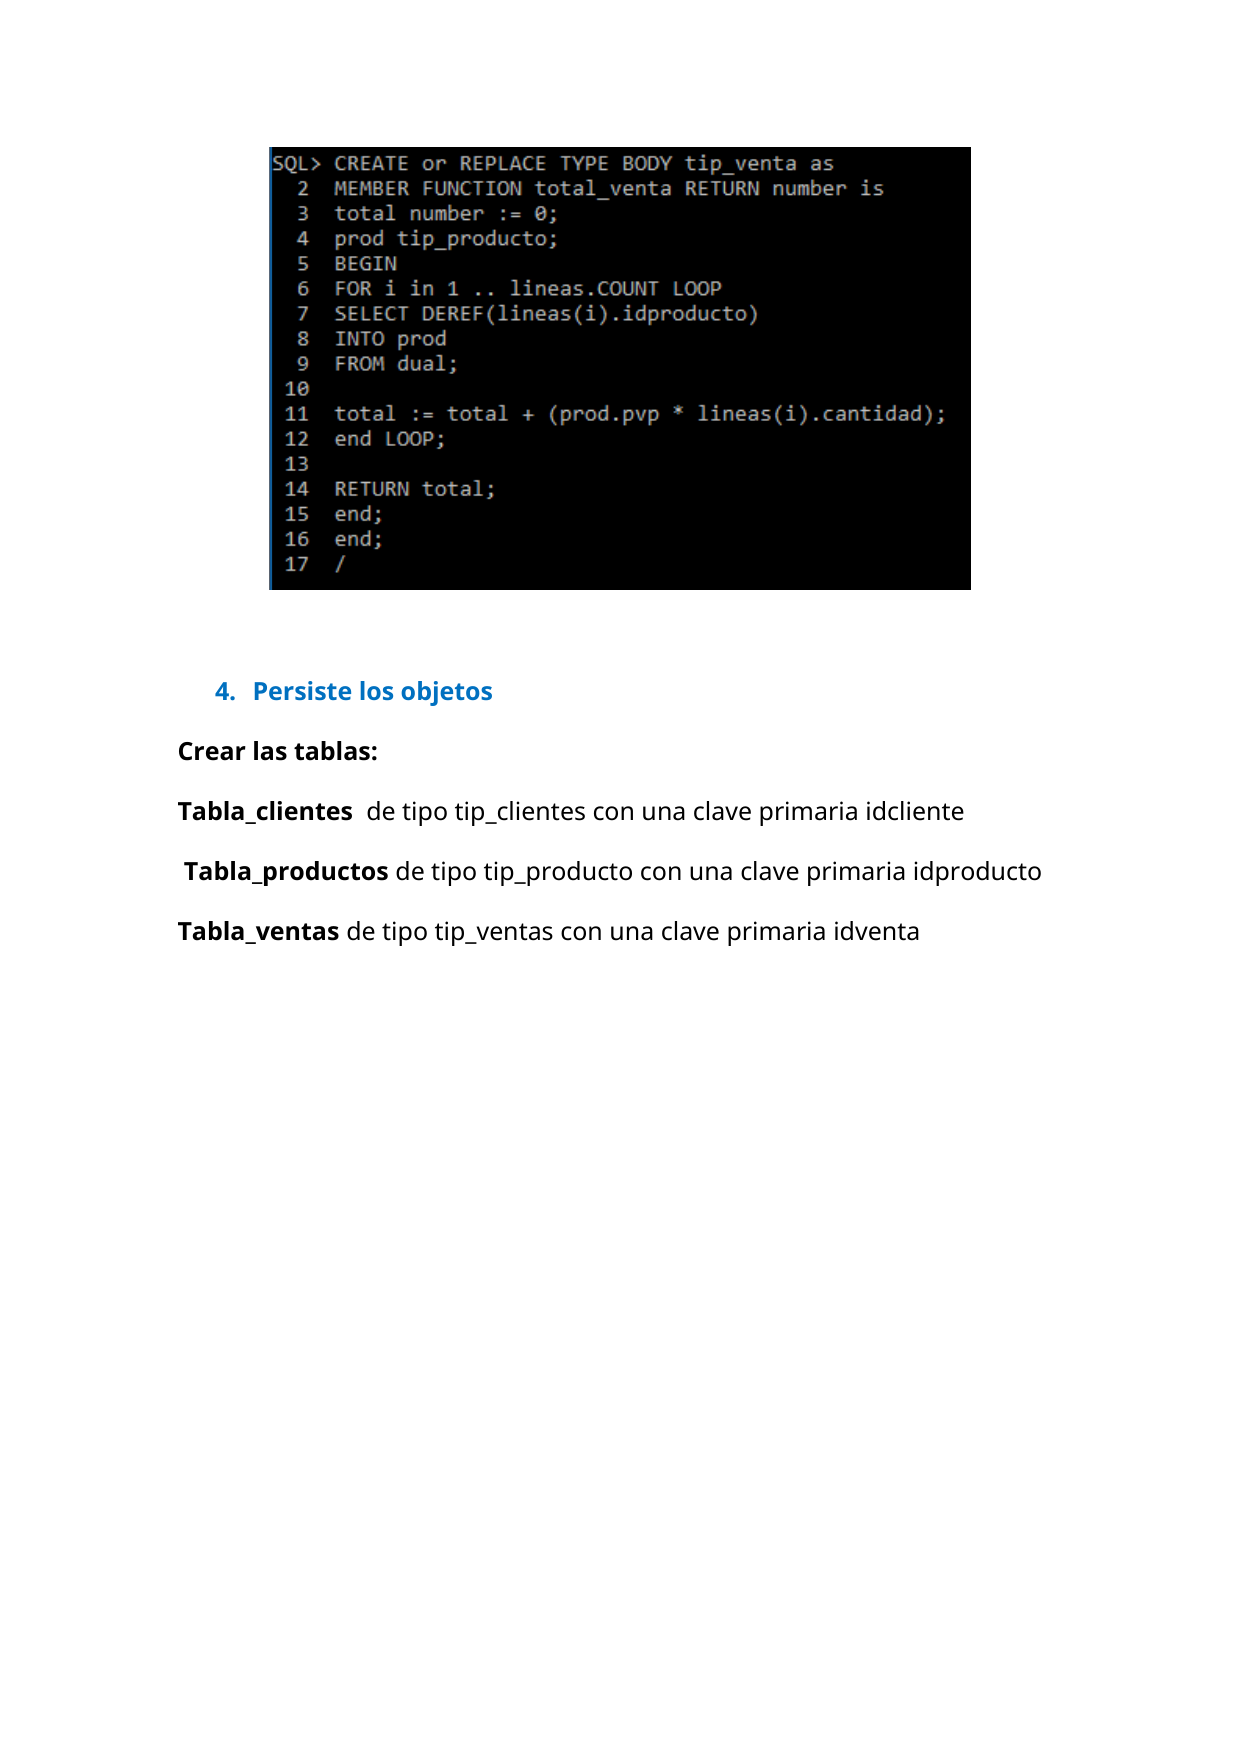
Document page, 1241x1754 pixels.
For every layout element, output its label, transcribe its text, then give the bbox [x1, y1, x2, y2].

text Crear las tablas: [177, 733, 1063, 767]
text Tabla_productos de tipo tip_producto con una clave primaria idproducto [177, 853, 1063, 887]
picture [269, 147, 971, 590]
text Tabla_clientes de tipo tip_clientes con una clave primaria idcliente [177, 793, 1063, 827]
list Persiste los objetos [215, 673, 1063, 707]
text Tabla_ventas de tipo tip_ventas con una clave primaria idventa [177, 913, 1063, 947]
